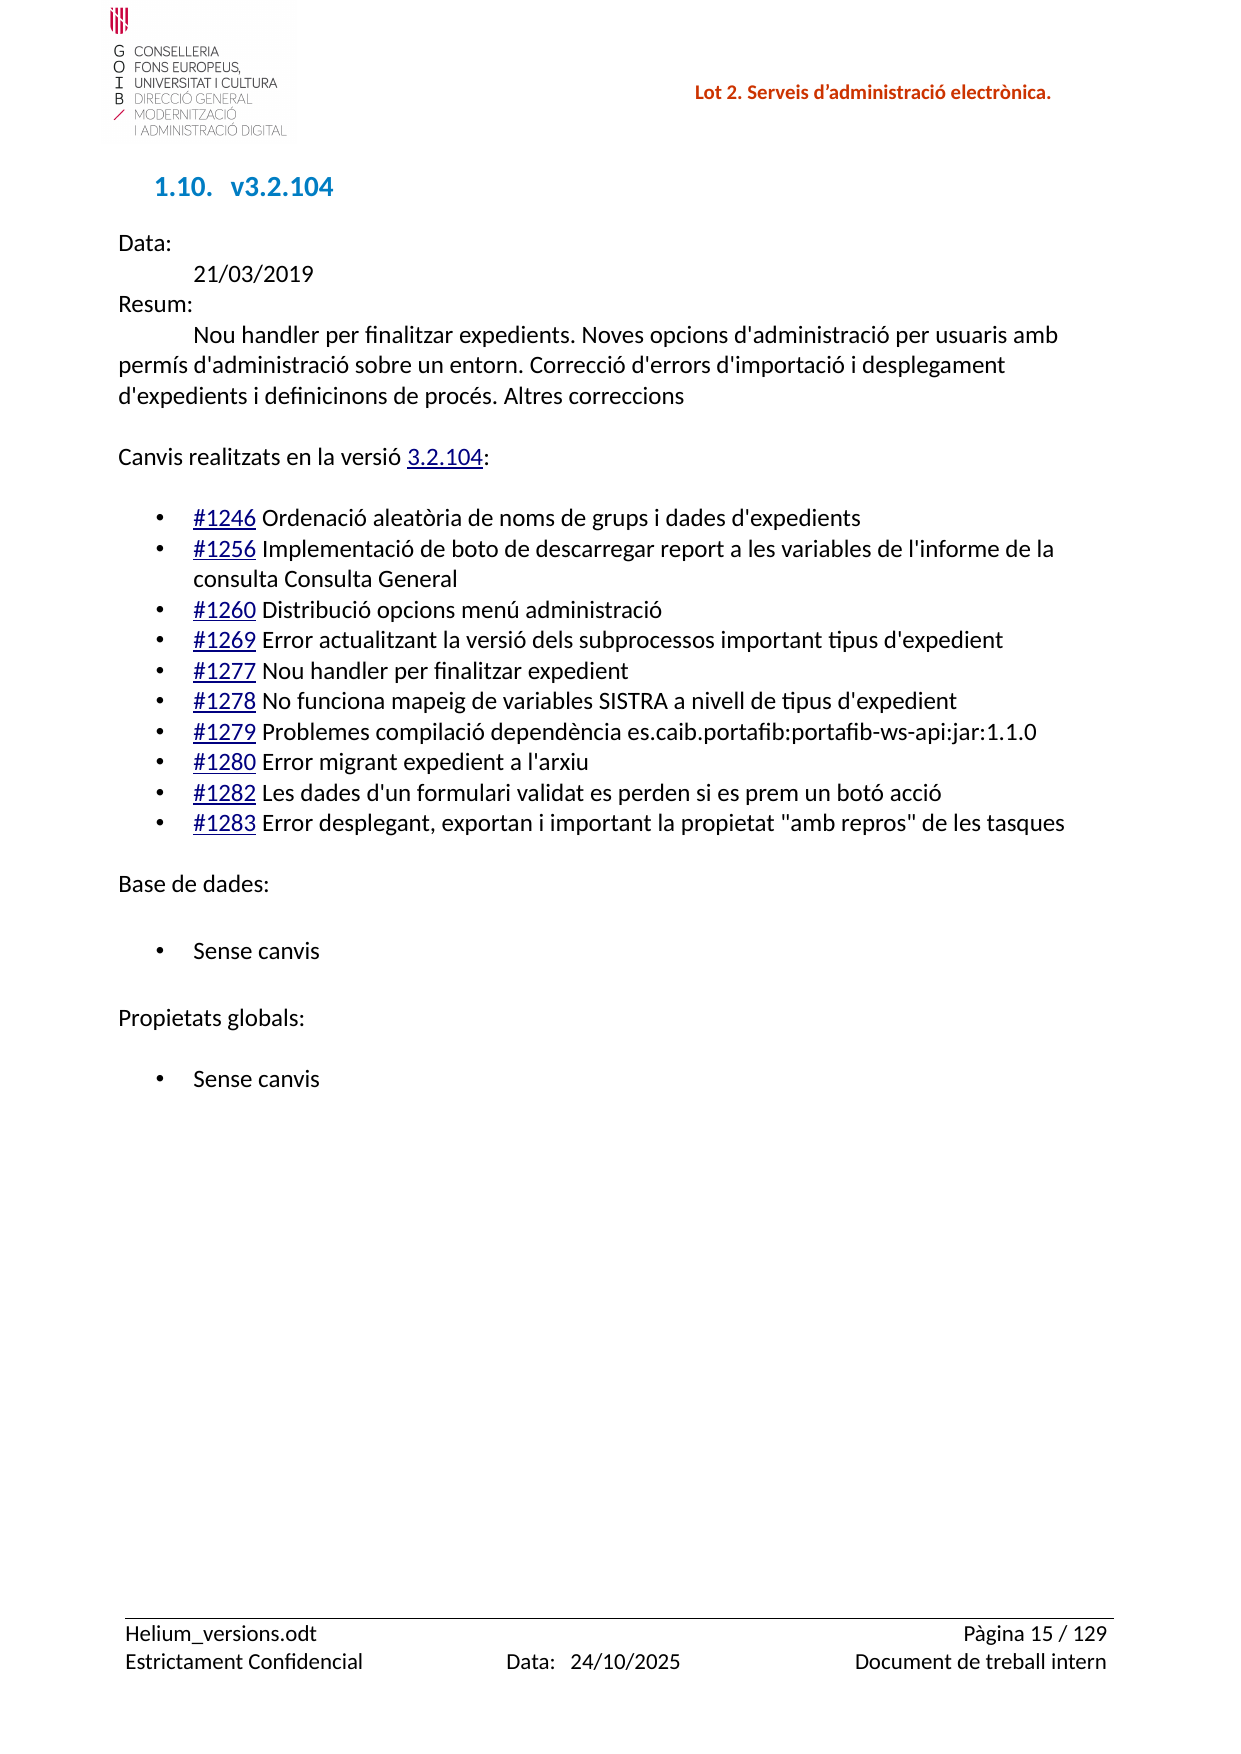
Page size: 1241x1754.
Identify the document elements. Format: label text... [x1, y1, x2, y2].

text Data: [118, 228, 1122, 258]
list #1269 Error actualitzant la versió dels subprocessos important tipus d'expedient [156, 624, 1122, 655]
text Resum: [118, 289, 1122, 319]
picture [100, 0, 297, 144]
list #1256 Implementació de boto de descarregar report a les variables de l'informe de la consulta Consulta General [156, 533, 1122, 594]
list #1278 No funciona mapeig de variables SISTRA a nivell de tipus d'expedient [156, 685, 1122, 716]
list #1282 Les dades d'un formulari validat es perden si es prem un botó acció [156, 777, 1122, 807]
list Sense canvis [156, 936, 1122, 966]
list #1260 Distribució opcions menú administració [156, 594, 1122, 624]
list Sense canvis [156, 1063, 1122, 1094]
text Propietats globals: [118, 1002, 1122, 1033]
text 21/03/2019 [118, 258, 1122, 289]
text Nou handler per finalitzar expedients. Noves opcions d'administració per usuaris amb permís d'administració sobre un entorn. Correcció d'errors d'importació i desplegament d'expedients i definicinons de procés. Altres correccions [118, 319, 1122, 411]
text Base de dades: [118, 868, 1122, 899]
list #1283 Error desplegant, exportan i important la propietat "amb repros" de les tasques [156, 807, 1122, 838]
list #1277 Nou handler per finalitzar expedient [156, 655, 1122, 685]
subtitle v3.2.104 [153, 168, 1122, 204]
text Canvis realitzats en la versió 3.2.104: [118, 441, 1122, 472]
list #1246 Ordenació aleatòria de noms de grups i dades d'expedients [156, 502, 1122, 533]
list #1279 Problemes compilació dependència es.caib.portafib:portafib-ws-api:jar:1.1.0 [156, 716, 1122, 746]
list #1280 Error migrant expedient a l'arxiu [156, 746, 1122, 777]
